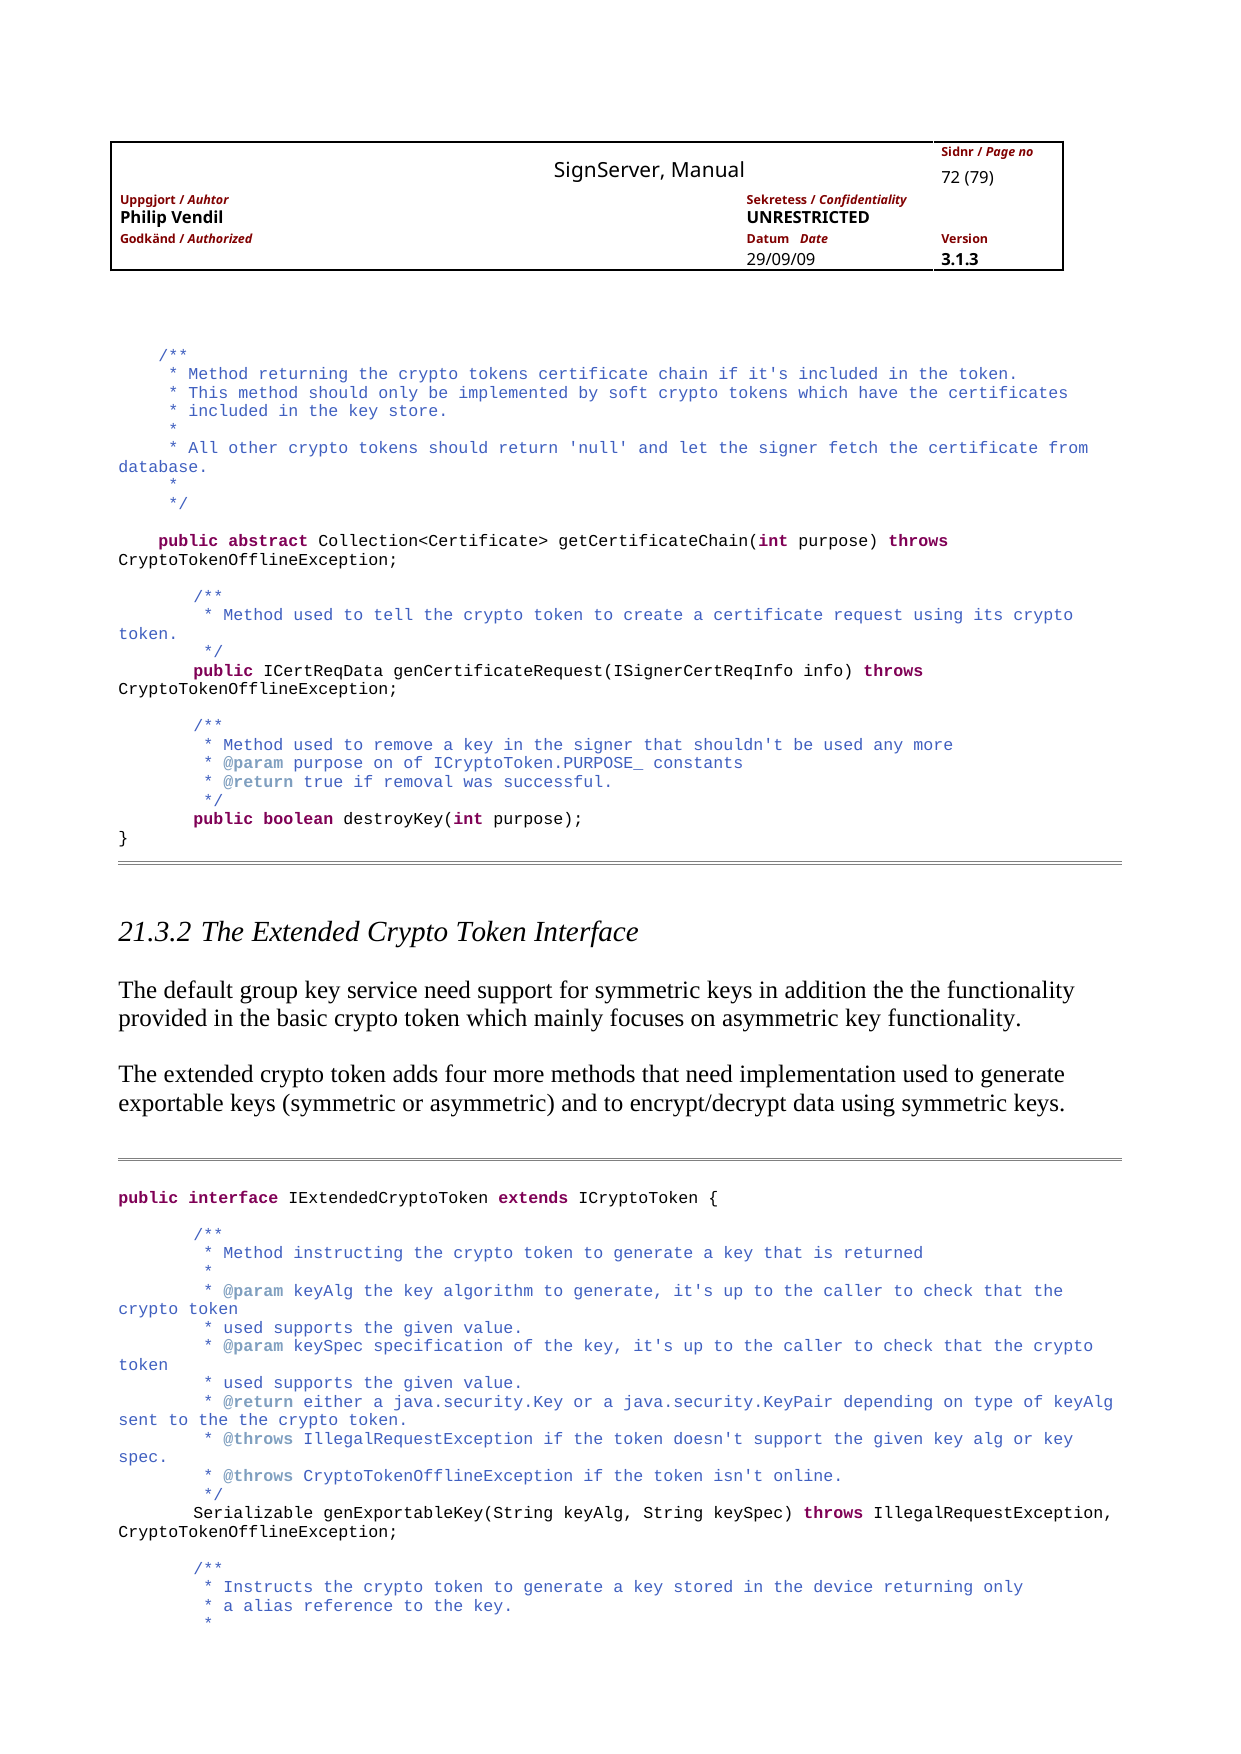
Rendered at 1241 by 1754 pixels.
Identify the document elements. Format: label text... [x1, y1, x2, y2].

text /** [118, 588, 1122, 607]
text public abstract Collection<Certificate> getCertificateChain(int purpose) throws CryptoTokenOfflineException; [118, 533, 1122, 570]
text public interface IExtendedCryptoToken extends ICryptoToken { [118, 1190, 1122, 1208]
text */ [118, 496, 1122, 514]
text * Method instructing the crypto token to generate a key that is returned [118, 1245, 1122, 1264]
text * Method used to remove a key in the signer that shouldn't be used any more [118, 737, 1122, 755]
text */ [118, 792, 1122, 811]
text * a alias reference to the key. [118, 1598, 1122, 1616]
text * used supports the given value. [118, 1319, 1122, 1338]
text The default group key service need support for symmetric keys in addition the the functionality provided in the basic crypto token which mainly focuses on asymmetric key functionality. [118, 976, 1122, 1032]
text * @throws IllegalRequestException if the token doesn't support the given key alg or key spec. [118, 1431, 1122, 1468]
text * Instructs the crypto token to generate a key stored in the device returning only [118, 1579, 1122, 1598]
text public boolean destroyKey(int purpose); [118, 811, 1122, 829]
text * included in the key store. [118, 403, 1122, 422]
text The extended crypto token adds four more methods that need implementation used to generate exportable keys (symmetric or asymmetric) and to encrypt/decrypt data using symmetric keys. [118, 1060, 1122, 1116]
text * @param keyAlg the key algorithm to generate, it's up to the caller to check that the crypto token [118, 1282, 1122, 1319]
text * [118, 422, 1122, 440]
text */ [118, 1486, 1122, 1505]
text /** [118, 1561, 1122, 1579]
text * @throws CryptoTokenOfflineException if the token isn't online. [118, 1468, 1122, 1486]
text * @return either a java.security.Key or a java.security.KeyPair depending on type of keyAlg sent to the the crypto token. [118, 1394, 1122, 1431]
text /** [118, 1227, 1122, 1245]
text * @param purpose on of ICryptoToken.PURPOSE_ constants [118, 755, 1122, 774]
text * All other crypto tokens should return 'null' and let the signer fetch the certificate from database. [118, 440, 1122, 477]
text /** [118, 347, 1122, 366]
text Serializable genExportableKey(String keyAlg, String keySpec) throws IllegalRequestException, CryptoTokenOfflineException; [118, 1505, 1122, 1542]
subtitle The Extended Crypto Token Interface [118, 916, 1122, 948]
text * @return true if removal was successful. [118, 774, 1122, 792]
text * Method returning the crypto tokens certificate chain if it's included in the token. [118, 366, 1122, 384]
text * This method should only be implemented by soft crypto tokens which have the certificates [118, 384, 1122, 403]
text * [118, 1264, 1122, 1282]
text */ [118, 644, 1122, 663]
text * Method used to tell the crypto token to create a certificate request using its crypto token. [118, 607, 1122, 644]
text * [118, 477, 1122, 496]
text } [118, 829, 1122, 848]
text * @param keySpec specification of the key, it's up to the caller to check that the crypto token [118, 1338, 1122, 1375]
text public ICertReqData genCertificateRequest(ISignerCertReqInfo info) throws CryptoTokenOfflineException; [118, 663, 1122, 700]
text /** [118, 718, 1122, 737]
text * [118, 1616, 1122, 1635]
text * used supports the given value. [118, 1375, 1122, 1394]
